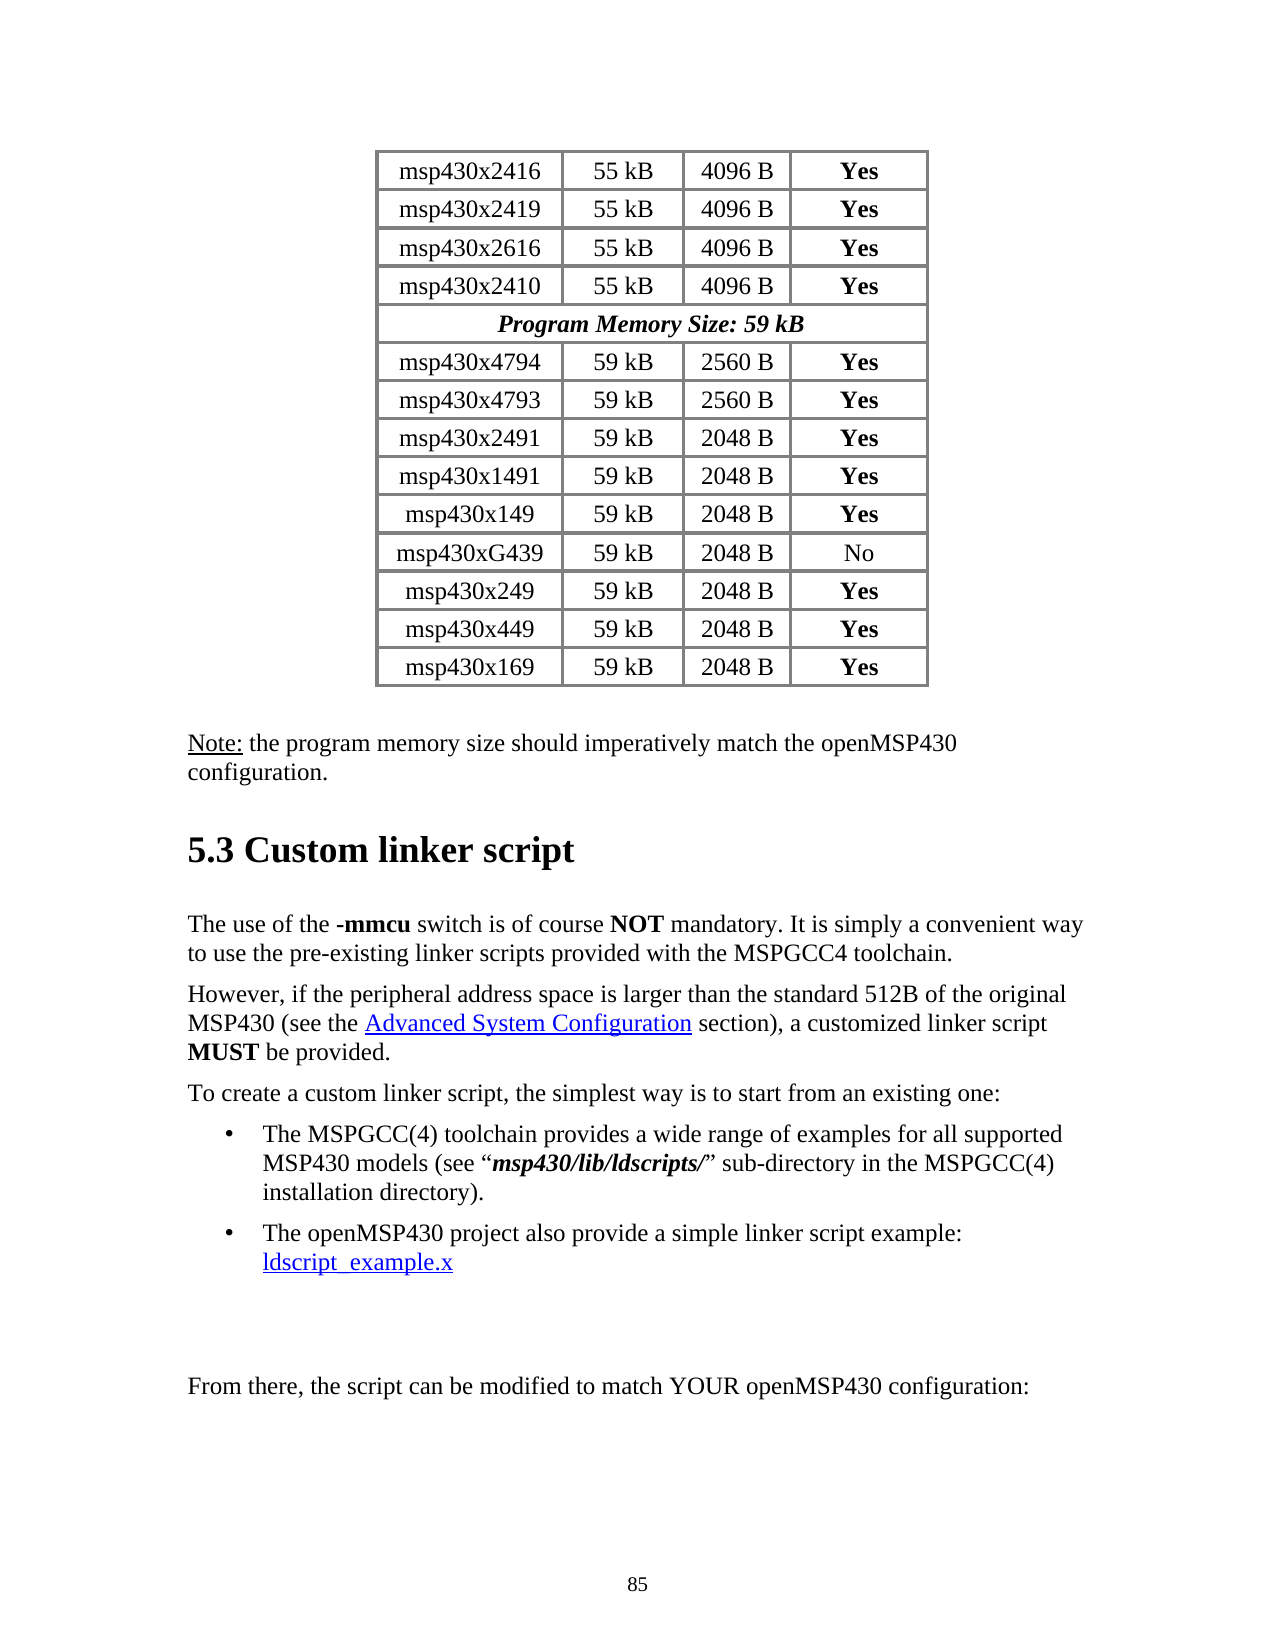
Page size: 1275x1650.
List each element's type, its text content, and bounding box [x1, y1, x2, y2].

table_cell 59 kB [564, 382, 682, 417]
table_cell 2048 B [685, 573, 789, 607]
table_cell 2048 B [685, 458, 789, 493]
table_cell Yes [792, 230, 926, 264]
table_cell 4096 B [685, 268, 789, 302]
table_cell 2048 B [685, 420, 789, 455]
table_cell msp430x2419 [379, 191, 561, 226]
table_cell Yes [792, 649, 926, 684]
table_cell 59 kB [564, 649, 682, 684]
table_cell 4096 B [685, 153, 789, 188]
table_cell Yes [792, 191, 926, 226]
table_cell 2048 B [685, 535, 789, 569]
table_cell msp430x2491 [379, 420, 561, 455]
text The use of the -mmcu switch is of course NOT mandatory. It is simply a convenient way to use the pre-existing linker scripts provided with the MSPGCC4 toolchain. [187, 909, 1088, 967]
table_cell msp430x169 [379, 649, 561, 684]
table_cell Yes [792, 573, 926, 607]
table_cell Yes [792, 268, 926, 302]
text From there, the script can be modified to match YOUR openMSP430 configuration: [187, 1371, 1088, 1399]
table_cell 4096 B [685, 230, 789, 264]
table_cell msp430x4793 [379, 382, 561, 417]
table_cell Yes [792, 382, 926, 417]
table_cell Yes [792, 344, 926, 379]
table_cell msp430x249 [379, 573, 561, 607]
text However, if the peripheral address space is larger than the standard 512B of the original MSP430 (see the Advanced System Configuration section), a customized linker script MUST be provided. [187, 979, 1088, 1066]
table_cell 59 kB [564, 611, 682, 646]
table_cell Yes [792, 153, 926, 188]
table_cell msp430x1491 [379, 458, 561, 493]
table_cell 4096 B [685, 191, 789, 226]
table_cell 2048 B [685, 496, 789, 531]
table_cell 59 kB [564, 344, 682, 379]
text To create a custom linker script, the simplest way is to start from an existing one: [187, 1078, 1088, 1107]
table_cell msp430x149 [379, 496, 561, 531]
table_cell Yes [792, 420, 926, 455]
list The openMSP430 project also provide a simple linker script example: ldscript_example.x [225, 1218, 1088, 1276]
table_cell msp430x2416 [379, 153, 561, 188]
list The MSPGCC(4) toolchain provides a wide range of examples for all supported MSP430 models (see “msp430/lib/ldscripts/” sub-directory in the MSPGCC(4) installation directory). [225, 1119, 1088, 1206]
table_cell msp430x2410 [379, 268, 561, 302]
table_cell 59 kB [564, 496, 682, 531]
table_cell Program Memory Size: 59 kB [379, 306, 926, 341]
table_cell 2048 B [685, 649, 789, 684]
table_cell 59 kB [564, 535, 682, 569]
table_cell 55 kB [564, 268, 682, 302]
table_cell 55 kB [564, 153, 682, 188]
table_cell Yes [792, 458, 926, 493]
text Note: the program memory size should imperatively match the openMSP430 configuration. [187, 728, 1088, 814]
table_cell 59 kB [564, 573, 682, 607]
table_cell Yes [792, 496, 926, 531]
text 5.3 Custom linker script [187, 827, 1088, 870]
table_cell msp430x2616 [379, 230, 561, 264]
table_cell 55 kB [564, 230, 682, 264]
table_cell msp430xG439 [379, 535, 561, 569]
table_cell 2048 B [685, 611, 789, 646]
table_cell 59 kB [564, 420, 682, 455]
table_cell 59 kB [564, 458, 682, 493]
table_cell Yes [792, 611, 926, 646]
table_cell 55 kB [564, 191, 682, 226]
table_cell msp430x449 [379, 611, 561, 646]
table_cell No [792, 535, 926, 569]
table_cell 2560 B [685, 344, 789, 379]
table_cell msp430x4794 [379, 344, 561, 379]
table_cell 2560 B [685, 382, 789, 417]
